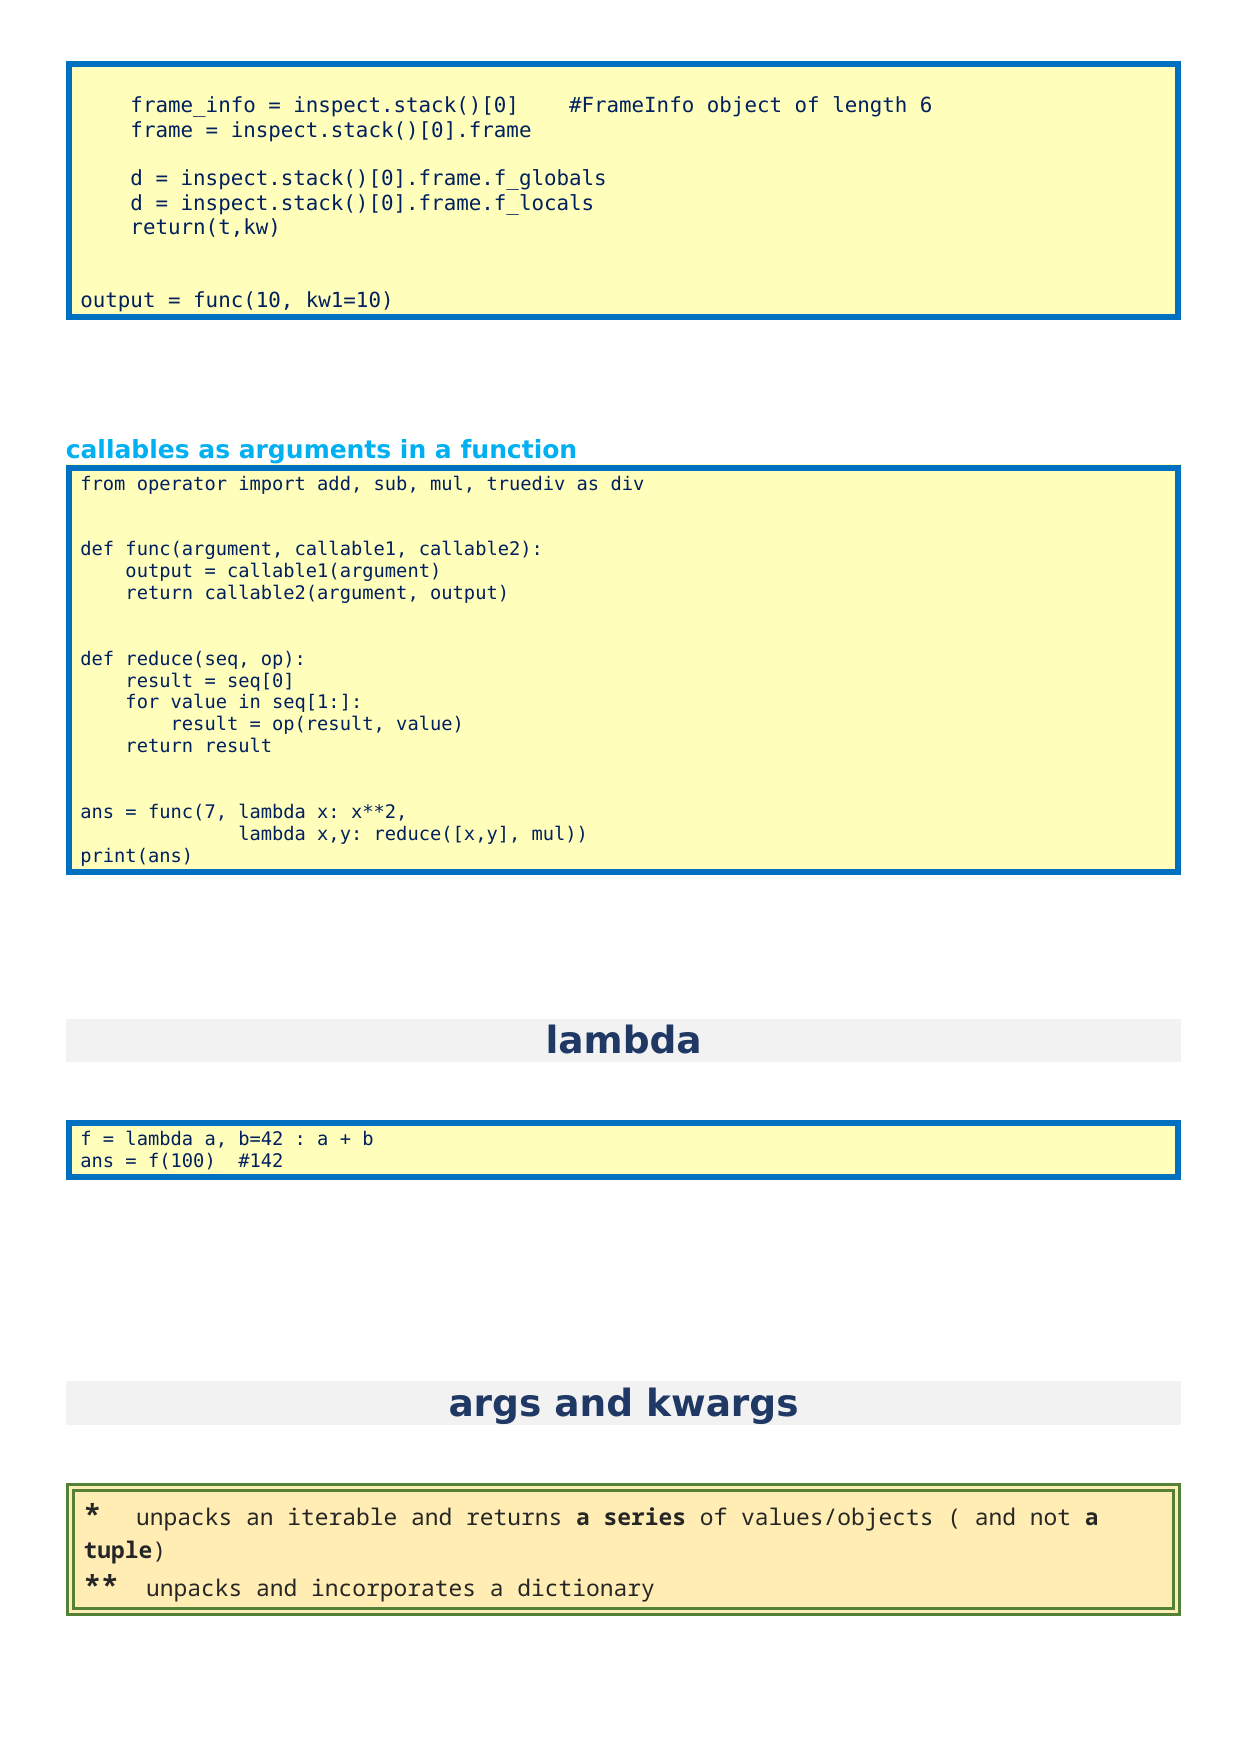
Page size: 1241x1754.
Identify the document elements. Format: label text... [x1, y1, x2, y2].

text for value in seq[1:]: [72, 683, 1175, 705]
text frame = inspect.stack()[0].frame [72, 109, 1175, 134]
text d = inspect.stack()[0].frame.f_globals [72, 158, 1175, 182]
text ans = f(100) #142 [72, 1142, 1175, 1174]
text * unpacks an iterable and returns a series of values/objects ( and not a tuple) [69, 1486, 1178, 1553]
text frame_info = inspect.stack()[0] #FrameInfo object of length 6 [72, 85, 1175, 109]
text print(ans) [72, 836, 1175, 869]
title callables as arguments in a function [66, 435, 1181, 464]
text output = func(10, kw1=10) [72, 279, 1175, 314]
text result = op(result, value) [72, 705, 1175, 727]
text ** unpacks and incorporates a dictionary [69, 1553, 1178, 1613]
text return(t,kw) [72, 207, 1175, 231]
text d = inspect.stack()[0].frame.f_locals [72, 182, 1175, 207]
text lambda x,y: reduce([x,y], mul)) [72, 814, 1175, 836]
subtitle args and kwargs [66, 1381, 1181, 1425]
text return result [72, 727, 1175, 749]
text result = seq[0] [72, 661, 1175, 683]
text def reduce(seq, op): [72, 639, 1175, 661]
text from operator import add, sub, mul, truediv as div [72, 471, 1175, 486]
text return callable2(argument, output) [72, 574, 1175, 596]
subtitle lambda [66, 1019, 1181, 1062]
text ans = func(7, lambda x: x**2, [72, 793, 1175, 814]
text f = lambda a, b=42 : a + b [72, 1126, 1175, 1142]
text def func(argument, callable1, callable2): [72, 530, 1175, 552]
text output = callable1(argument) [72, 552, 1175, 574]
